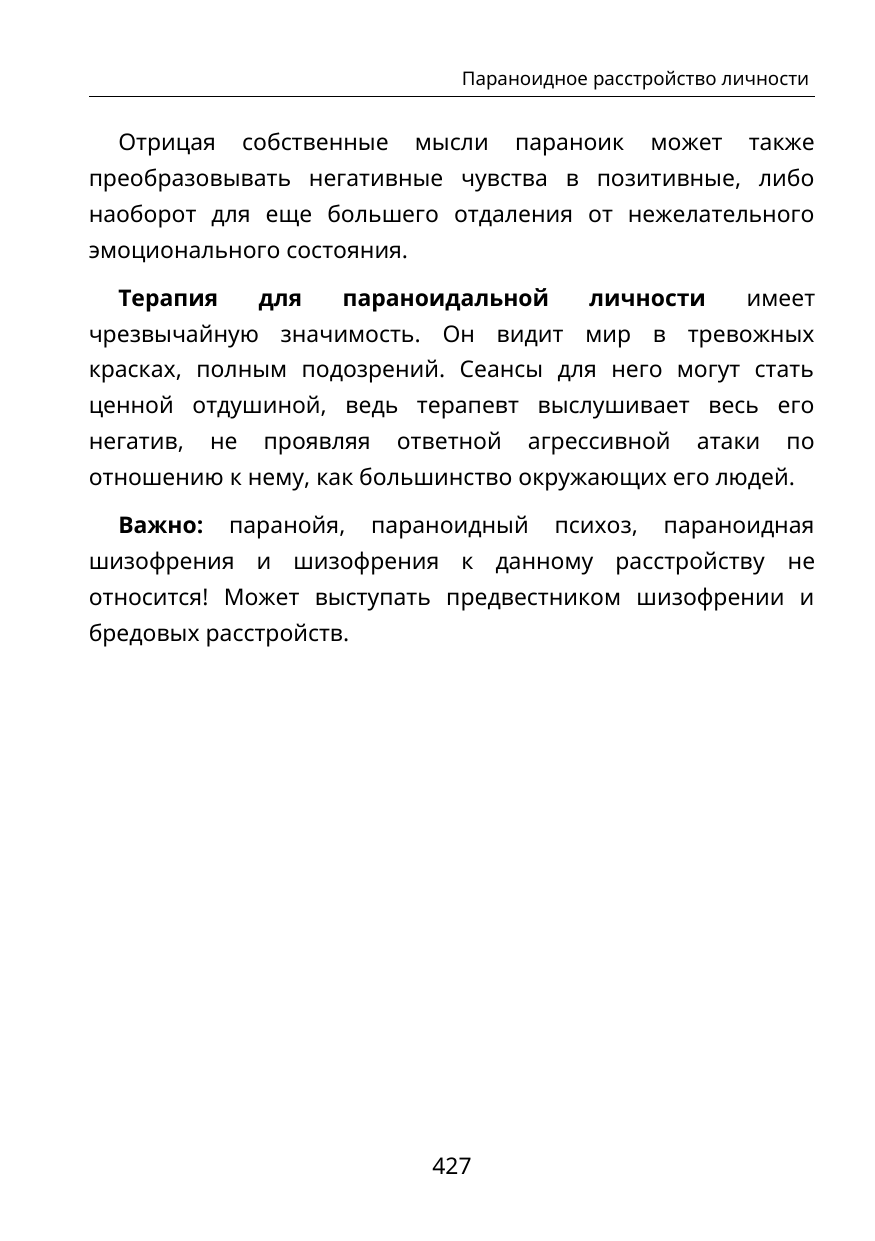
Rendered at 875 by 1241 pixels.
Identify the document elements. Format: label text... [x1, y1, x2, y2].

text Важно: паранойя, параноидный психоз, параноидная шизофрения и шизофрения к данному расстройству не относится! Может выступать предвестником шизофрении и бредовых расстройств. [88, 509, 815, 648]
text Отрицая собственные мысли параноик может также преобразовывать негативные чувства в позитивные, либо наоборот для еще большего отдаления от нежелательного эмоционального состояния. [88, 126, 815, 265]
text Терапия для параноидальной личности имеет чрезвычайную значимость. Он видит мир в тревожных красках, полным подозрений. Сеансы для него могут стать ценной отдушиной, ведь терапевт выслушивает весь его негатив, не проявляя ответной агрессивной атаки по отношению к нему, как большинство окружающих его людей. [88, 282, 815, 492]
